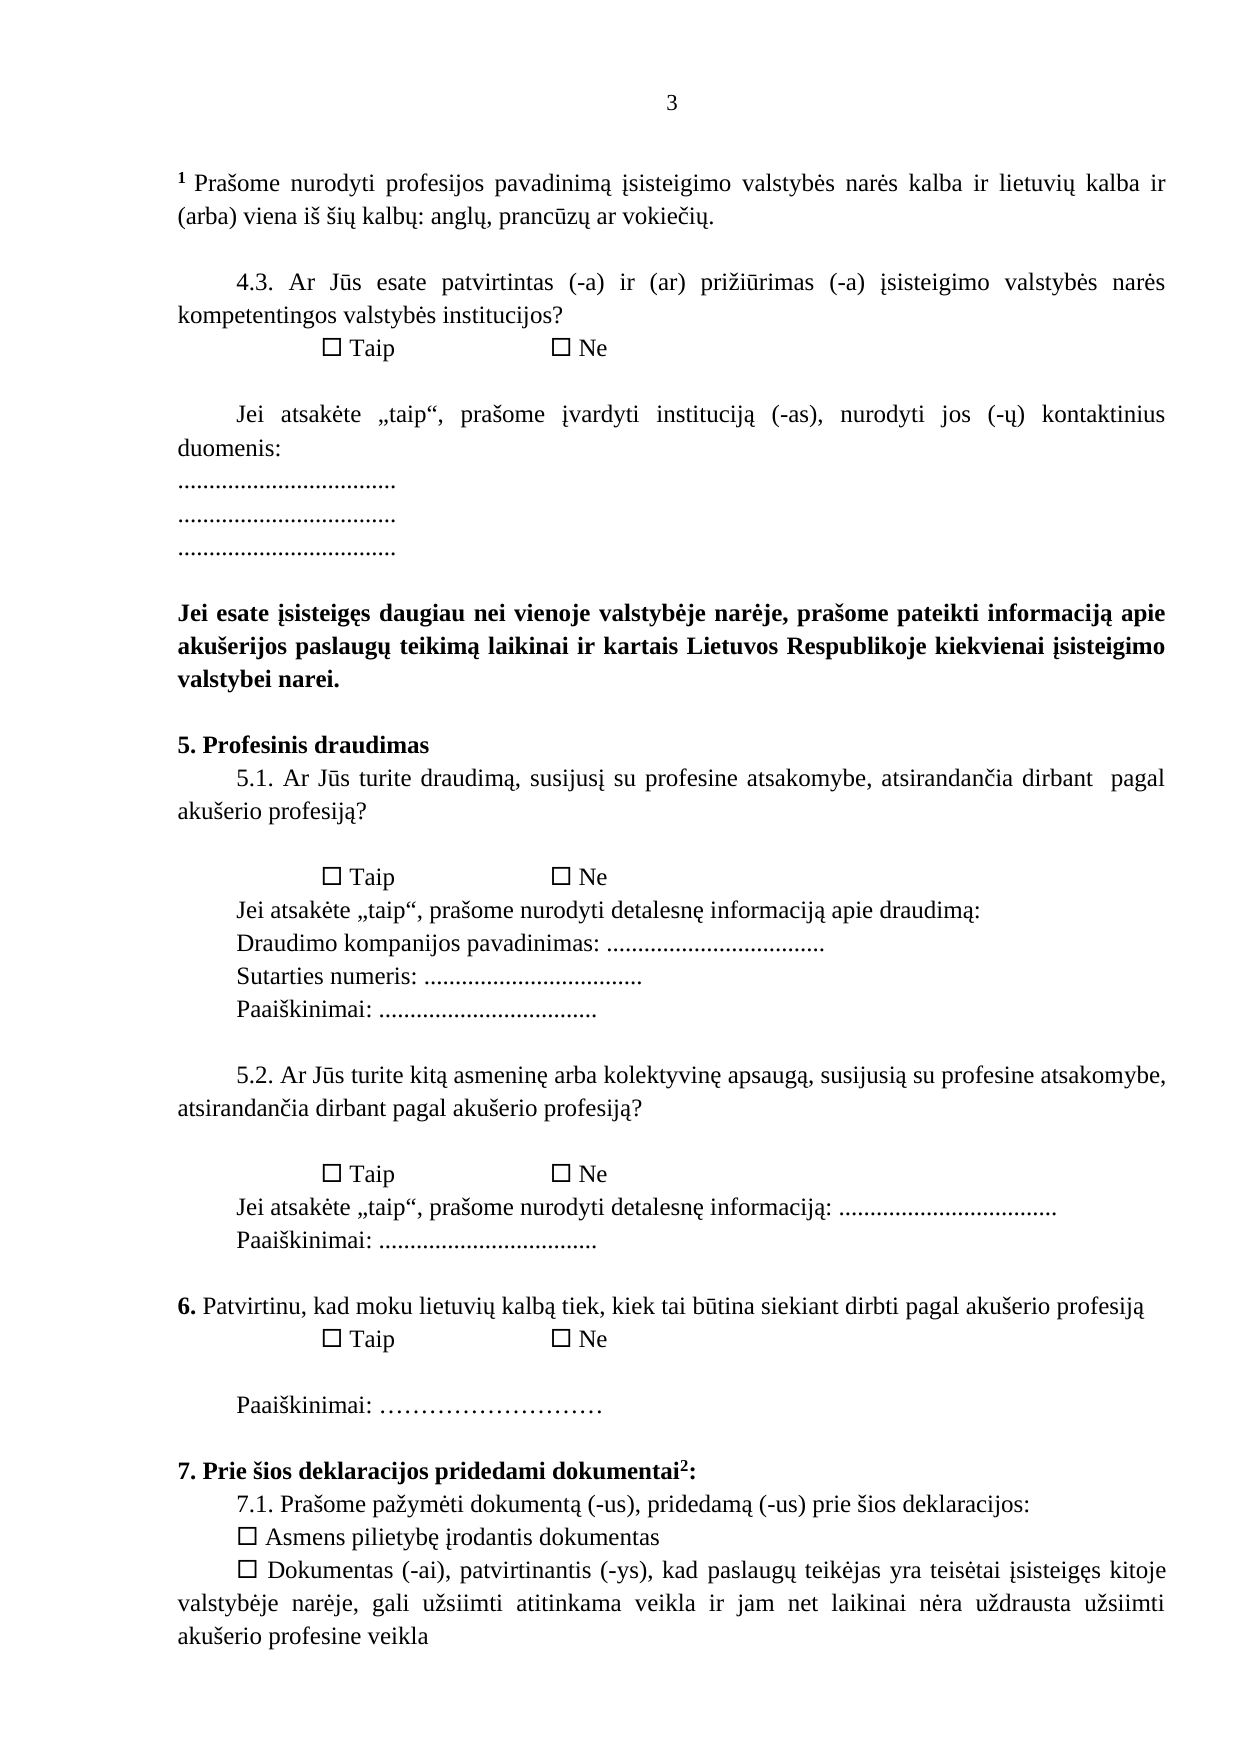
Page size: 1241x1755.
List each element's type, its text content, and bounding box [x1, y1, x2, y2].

text ................................... [177, 499, 1167, 527]
table_header  Taip [177, 862, 538, 895]
text  Dokumentas (-ai), patvirtinantis (-ys), kad paslaugų teikėjas yra teisėtai įsisteigęs kitoje valstybėje narėje, gali užsiimti atitinkama veikla ir jam net laikinai nėra uždrausta užsiimti akušerio profesine veikla [177, 1555, 1167, 1650]
table_header  Ne [539, 862, 1122, 895]
text 6. Patvirtinu, kad moku lietuvių kalbą tiek, kiek tai būtina siekiant dirbti pagal akušerio profesiją [177, 1291, 1167, 1320]
text 5.1. Ar Jūs turite draudimą, susijusį su profesine atsakomybe, atsirandančia dirbant pagal akušerio profesiją? [177, 763, 1167, 824]
text ................................... [177, 532, 1167, 560]
table_header  Taip [177, 1159, 538, 1192]
text Jei atsakėte „taip“, prašome nurodyti detalesnę informaciją apie draudimą: [177, 895, 1167, 924]
table_header  Taip [177, 1324, 538, 1357]
table_header  Ne [539, 1159, 1122, 1192]
text Jei esate įsisteigęs daugiau nei vienoje valstybėje narėje, prašome pateikti informaciją apie akušerijos paslaugų teikimą laikinai ir kartais Lietuvos Respublikoje kiekvienai įsisteigimo valstybei narei. [177, 598, 1167, 692]
text Paaiškinimai: ................................... [177, 1225, 1167, 1254]
table_header  Ne [539, 1324, 1122, 1357]
text  Asmens pilietybę įrodantis dokumentas [177, 1522, 1167, 1551]
text ................................... [177, 466, 1167, 494]
text Draudimo kompanijos pavadinimas: ................................... [177, 928, 1167, 957]
text 1 Prašome nurodyti profesijos pavadinimą įsisteigimo valstybės narės kalba ir lietuvių kalba ir (arba) viena iš šių kalbų: anglų, prancūzų ar vokiečių. [177, 168, 1167, 230]
text 7. Prie šios deklaracijos pridedami dokumentai2: [177, 1456, 1167, 1485]
text 7.1. Prašome pažymėti dokumentą (-us), pridedamą (-us) prie šios deklaracijos: [177, 1489, 1167, 1518]
text Paaiškinimai: ……………………… [236, 1390, 1167, 1419]
table_header  Ne [539, 334, 1122, 367]
text Sutarties numeris: ................................... [177, 961, 1167, 990]
text Paaiškinimai: ................................... [177, 994, 1167, 1023]
text Jei atsakėte „taip“, prašome nurodyti detalesnę informaciją: ................................... [177, 1192, 1167, 1221]
text 4.3. Ar Jūs esate patvirtintas (-a) ir (ar) prižiūrimas (-a) įsisteigimo valstybės narės kompetentingos valstybės institucijos? [177, 267, 1167, 329]
text Jei atsakėte „taip“, prašome įvardyti instituciją (-as), nurodyti jos (-ų) kontaktinius duomenis: [177, 399, 1167, 461]
table_header  Taip [177, 334, 538, 367]
text 5.2. Ar Jūs turite kitą asmeninę arba kolektyvinę apsaugą, susijusią su profesine atsakomybe, atsirandančia dirbant pagal akušerio profesiją? [177, 1060, 1167, 1122]
text 5. Profesinis draudimas [177, 730, 1167, 758]
